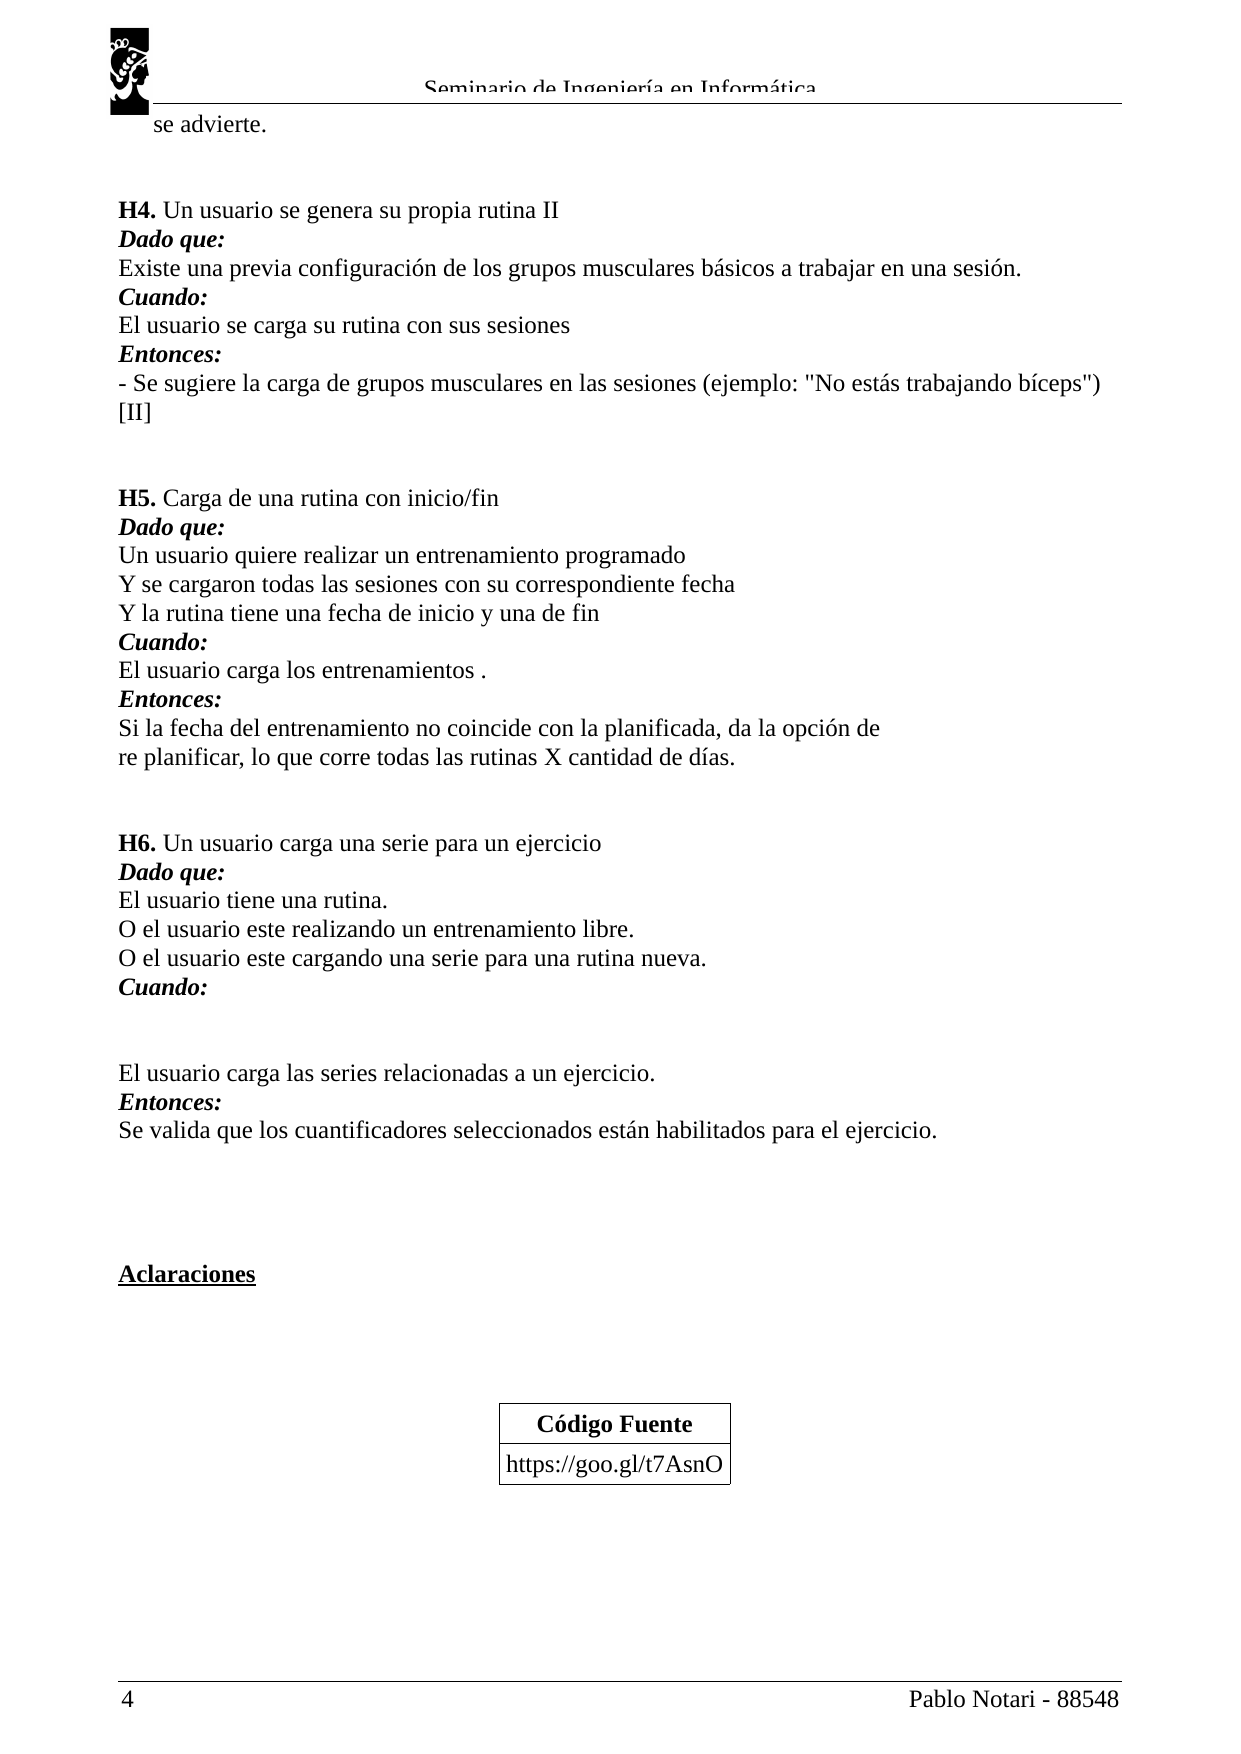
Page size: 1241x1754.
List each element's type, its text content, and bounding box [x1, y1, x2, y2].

text Cuando: [118, 627, 1122, 655]
text Dado que: [118, 857, 1122, 885]
text se advierte. [118, 109, 1122, 138]
table_cell https://goo.gl/t7AsnO [500, 1444, 730, 1483]
table_header Código Fuente [500, 1404, 730, 1443]
text Entonces: [118, 339, 1122, 368]
text El usuario tiene una rutina. [118, 885, 1122, 914]
text Entonces: [118, 1087, 1122, 1115]
picture [106, 24, 153, 119]
text Un usuario quiere realizar un entrenamiento programado [118, 540, 1122, 569]
text Cuando: [118, 282, 1122, 310]
text Existe una previa configuración de los grupos musculares básicos a trabajar en una sesión. [118, 253, 1122, 282]
text Y la rutina tiene una fecha de inicio y una de fin [118, 598, 1122, 627]
text - Se sugiere la carga de grupos musculares en las sesiones (ejemplo: "No estás trabajando bíceps") [II] [118, 368, 1122, 425]
text H6. Un usuario carga una serie para un ejercicio [118, 828, 1122, 857]
text Cuando: [118, 972, 1122, 1000]
text O el usuario este realizando un entrenamiento libre. [118, 914, 1122, 943]
text Aclaraciones [118, 1259, 1122, 1288]
text Dado que: [118, 512, 1122, 540]
text H4. Un usuario se genera su propia rutina II [118, 195, 1122, 224]
text Y se cargaron todas las sesiones con su correspondiente fecha [118, 569, 1122, 598]
text Dado que: [118, 224, 1122, 253]
text O el usuario este cargando una serie para una rutina nueva. [118, 943, 1122, 972]
text H5. Carga de una rutina con inicio/fin [118, 483, 1122, 512]
text re planificar, lo que corre todas las rutinas X cantidad de días. [118, 742, 1122, 770]
text El usuario se carga su rutina con sus sesiones [118, 310, 1122, 339]
text Se valida que los cuantificadores seleccionados están habilitados para el ejercicio. [118, 1115, 1122, 1144]
text El usuario carga las series relacionadas a un ejercicio. [118, 1058, 1122, 1087]
text El usuario carga los entrenamientos . [118, 655, 1122, 684]
text Si la fecha del entrenamiento no coincide con la planificada, da la opción de [118, 713, 1122, 742]
text Entonces: [118, 684, 1122, 713]
